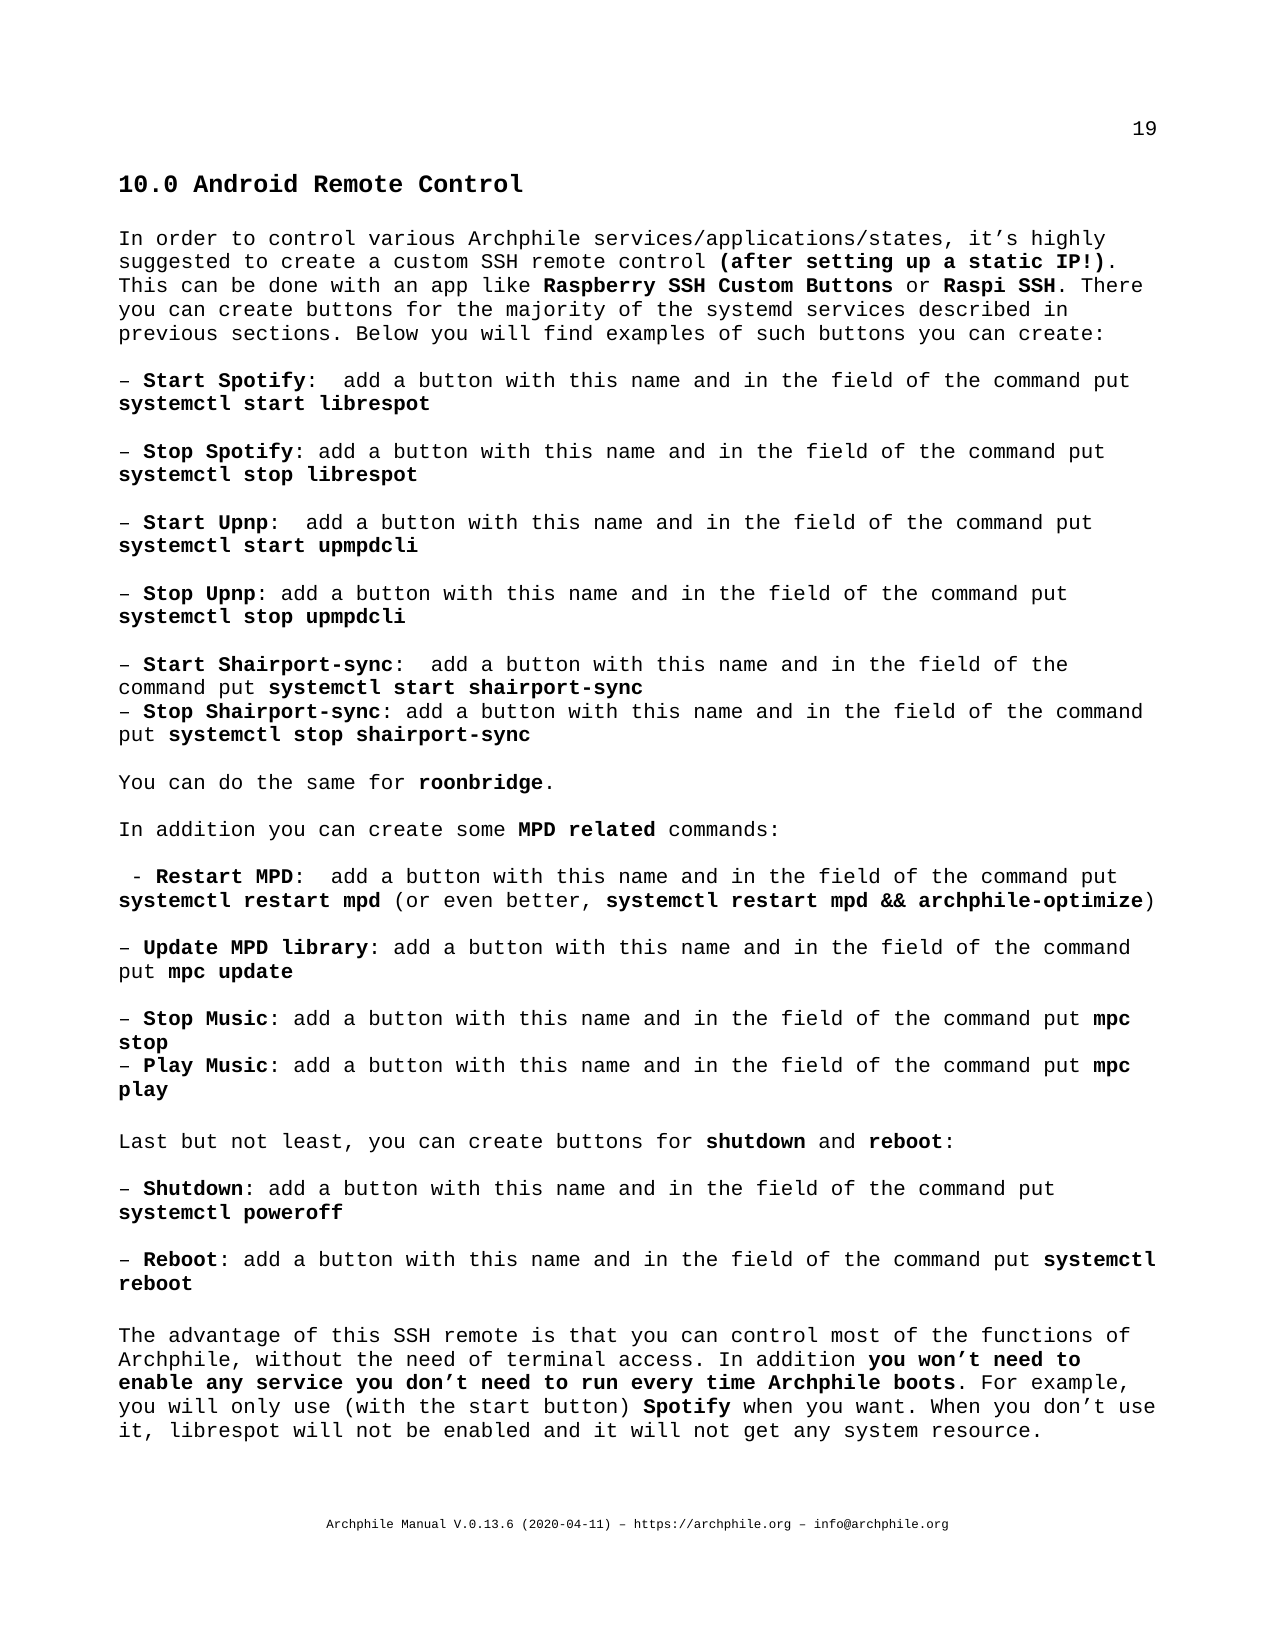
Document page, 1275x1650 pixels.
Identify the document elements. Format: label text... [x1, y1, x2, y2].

text You can do the same for roonbridge. [118, 772, 1157, 795]
text In addition you can create some MPD related commands: [118, 819, 1157, 843]
text – Start Upnp: add a button with this name and in the field of the command put systemctl start upmpdcli [118, 512, 1157, 559]
text – Update MPD library: add a button with this name and in the field of the command put mpc update [118, 937, 1157, 984]
text – Reboot: add a button with this name and in the field of the command put systemctl reboot [118, 1249, 1157, 1297]
text In order to control various Archphile services/applications/states, it’s highly suggested to create a custom SSH remote control (after setting up a static IP!). This can be done with an app like Raspberry SSH Custom Buttons or Raspi SSH. There you can create buttons for the majority of the systemd services described in previous sections. Below you will find examples of such buttons you can create: [118, 228, 1157, 346]
text – Start Spotify: add a button with this name and in the field of the command put systemctl start librespot [118, 370, 1157, 417]
text – Stop Music: add a button with this name and in the field of the command put mpc stop [118, 1008, 1157, 1056]
text Last but not least, you can create buttons for shutdown and reboot: [118, 1131, 1157, 1155]
text – Stop Upnp: add a button with this name and in the field of the command put systemctl stop upmpdcli [118, 583, 1157, 630]
text – Start Shairport-sync: add a button with this name and in the field of the command put systemctl start shairport-sync [118, 653, 1157, 701]
text 10.0 Android Remote Control [118, 171, 1157, 199]
text – Shutdown: add a button with this name and in the field of the command put systemctl poweroff [118, 1178, 1157, 1226]
text – Play Music: add a button with this name and in the field of the command put mpc play [118, 1056, 1157, 1103]
text – Stop Spotify: add a button with this name and in the field of the command put systemctl stop librespot [118, 441, 1157, 488]
text The advantage of this SSH remote is that you can control most of the functions of Archphile, without the need of terminal access. In addition you won’t need to enable any service you don’t need to run every time Archphile boots. For example, you will only use (with the start button) Spotify when you want. When you don’t use it, librespot will not be enabled and it will not get any system resource. [118, 1325, 1157, 1443]
text – Stop Shairport-sync: add a button with this name and in the field of the command put systemctl stop shairport-sync [118, 701, 1157, 748]
text - Restart MPD: add a button with this name and in the field of the command put systemctl restart mpd (or even better, systemctl restart mpd && archphile-optimize) [118, 866, 1157, 914]
